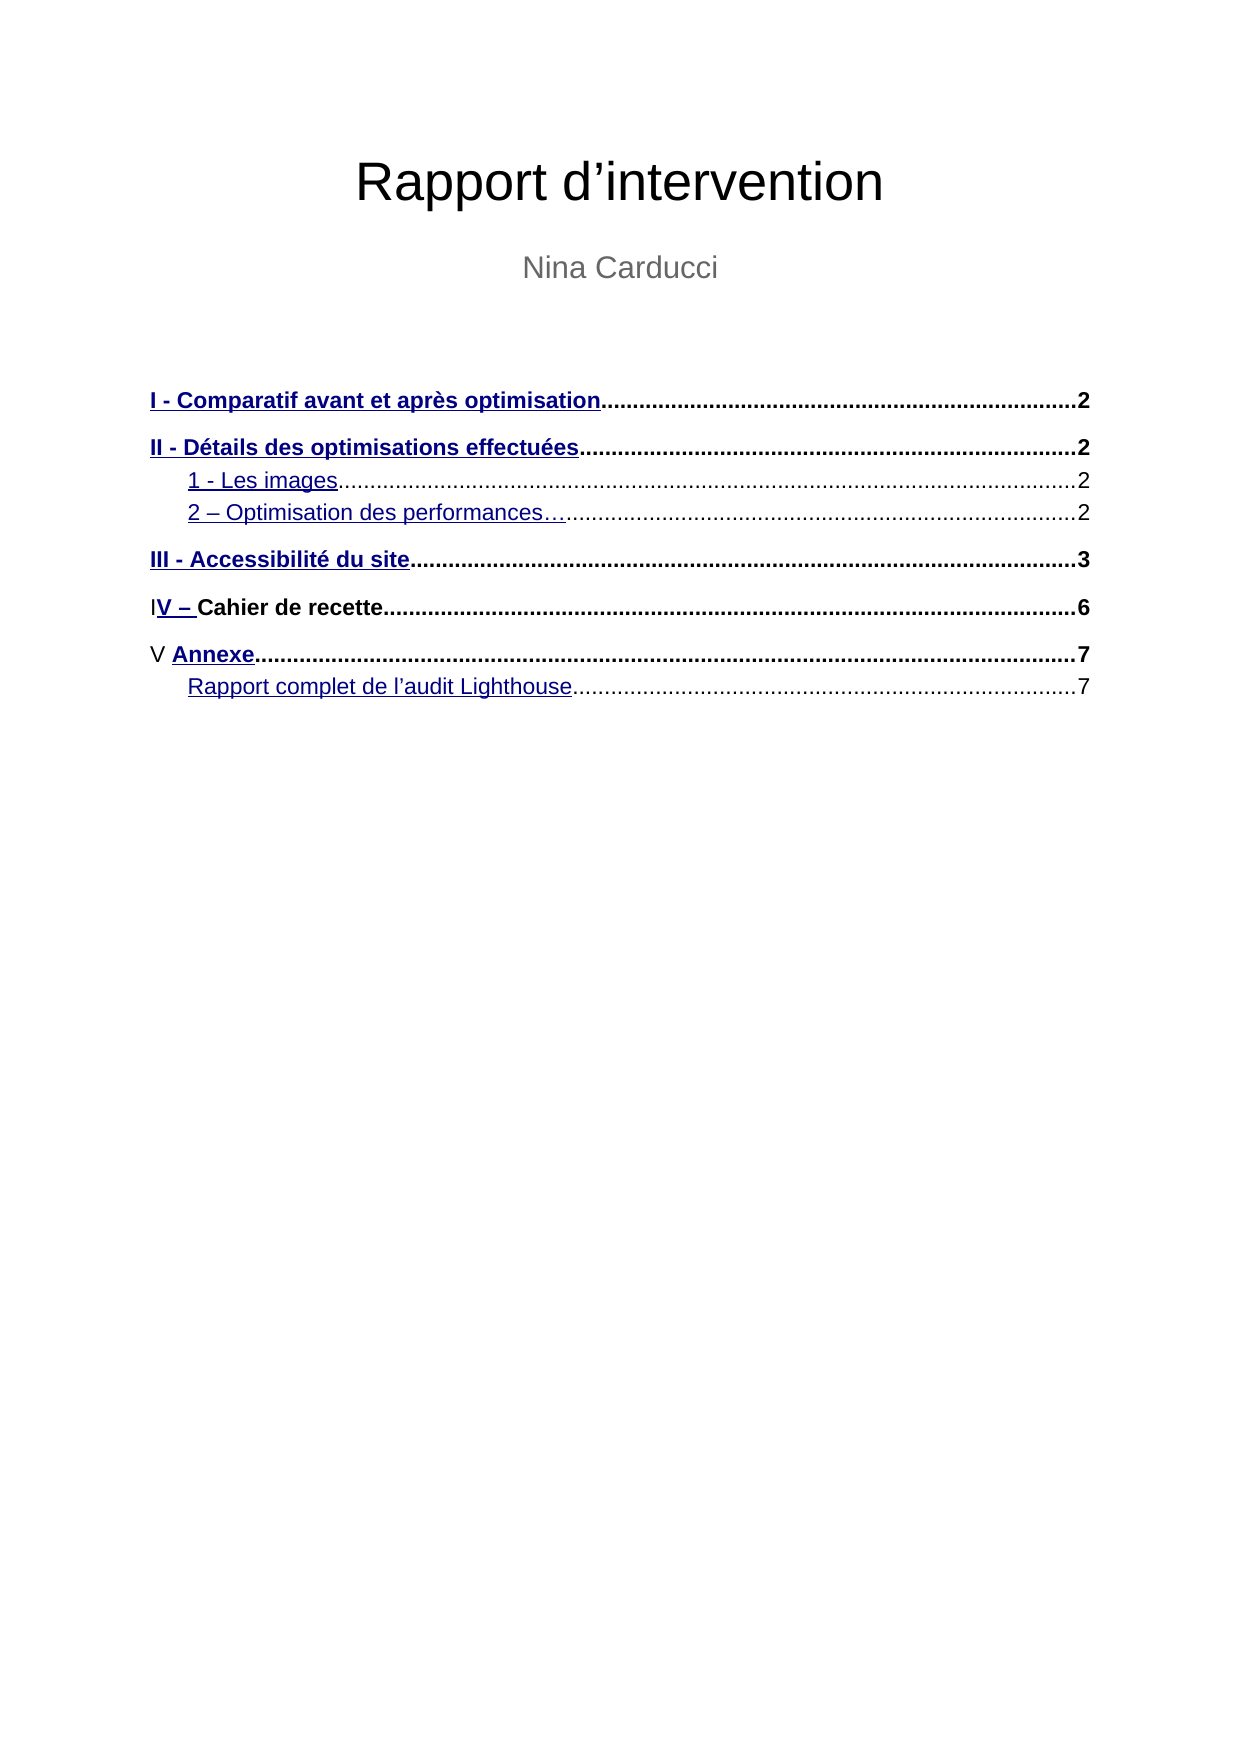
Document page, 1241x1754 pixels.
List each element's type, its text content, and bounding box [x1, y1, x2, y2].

text III - Accessibilité du site 3 [150, 546, 1090, 573]
text IV – Cahier de recette 6 [150, 593, 1090, 620]
text I - Comparatif avant et après optimisation 2 [150, 387, 1090, 413]
text Rapport complet de l’audit Lighthouse 7 [187, 673, 1090, 700]
text 2 – Optimisation des performances… 2 [187, 499, 1090, 526]
text V Annexe 7 [150, 641, 1090, 667]
text 1 - Les images 2 [187, 467, 1090, 493]
text Nina Carducci [150, 249, 1090, 285]
text Rapport d’intervention [150, 150, 1090, 212]
text II - Détails des optimisations effectuées 2 [150, 434, 1090, 460]
